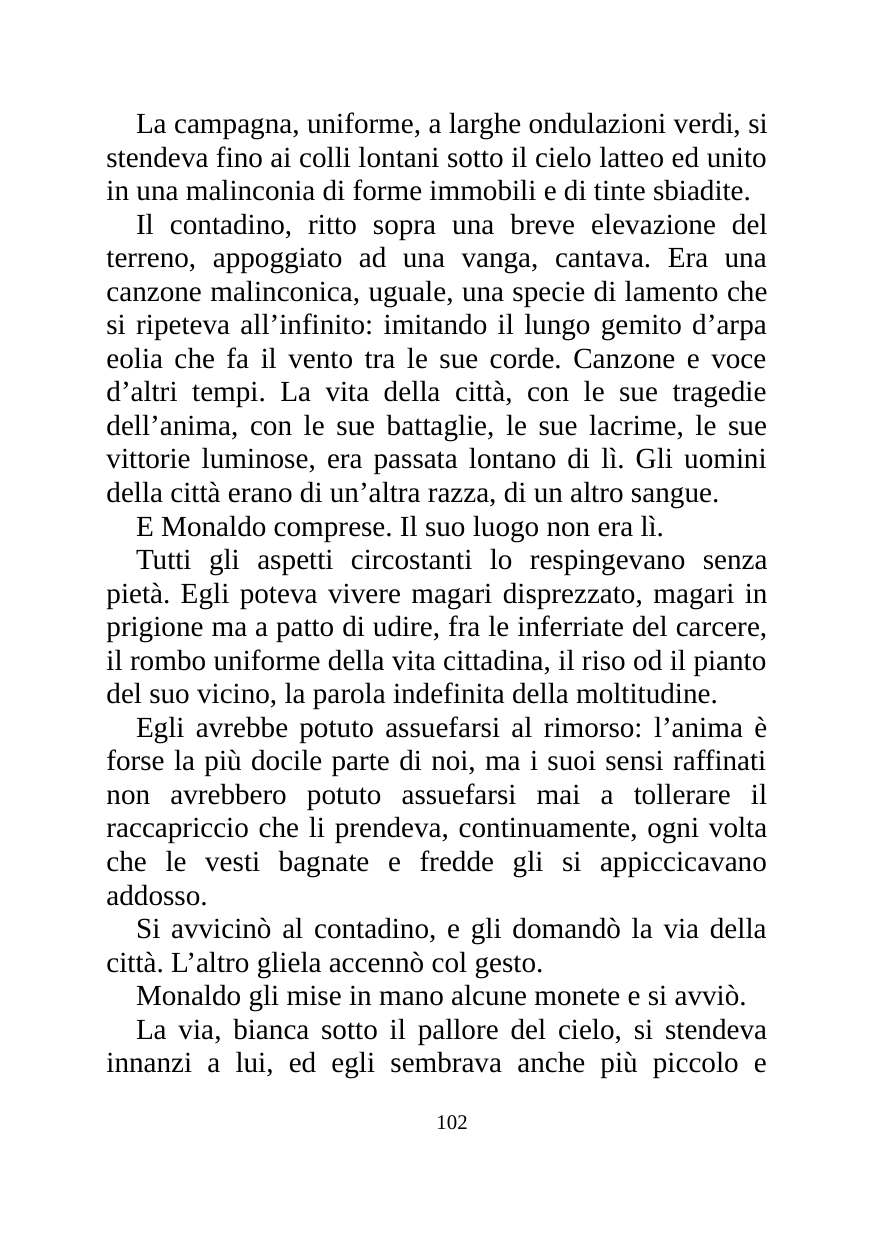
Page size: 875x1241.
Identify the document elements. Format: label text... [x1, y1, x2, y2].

text E Monaldo comprese. Il suo luogo non era lì. [106, 509, 768, 542]
text Si avvicinò al contadino, e gli domandò la via della città. L’altro gliela accennò col gesto. [106, 911, 768, 978]
text Tutti gli aspetti circostanti lo respingevano senza pietà. Egli poteva vivere magari disprezzato, magari in prigione ma a patto di udire, fra le inferriate del carcere, il rombo uniforme della vita cittadina, il riso od il pianto del suo vicino, la parola indefinita della moltitudine. [106, 542, 768, 710]
text Egli avrebbe potuto assuefarsi al rimorso: l’anima è forse la più docile parte di noi, ma i suoi sensi raffinati non avrebbero potuto assuefarsi mai a tollerare il raccapriccio che li prendeva, continuamente, ogni volta che le vesti bagnate e fredde gli si appiccicavano addosso. [106, 710, 768, 911]
text La campagna, uniforme, a larghe ondulazioni verdi, si stendeva fino ai colli lontani sotto il cielo latteo ed unito in una malinconia di forme immobili e di tinte sbiadite. [106, 106, 768, 207]
text Monaldo gli mise in mano alcune monete e si avviò. [106, 978, 768, 1012]
text La via, bianca sotto il pallore del cielo, si stendeva innanzi a lui, ed egli sembrava anche più piccolo e [106, 1012, 768, 1079]
text Il contadino, ritto sopra una breve elevazione del terreno, appoggiato ad una vanga, cantava. Era una canzone malinconica, uguale, una specie di lamento che si ripeteva all’infinito: imitando il lungo gemito d’arpa eolia che fa il vento tra le sue corde. Canzone e voce d’altri tempi. La vita della città, con le sue tragedie dell’anima, con le sue battaglie, le sue lacrime, le sue vittorie luminose, era passata lontano di lì. Gli uomini della città erano di un’altra razza, di un altro sangue. [106, 207, 768, 509]
